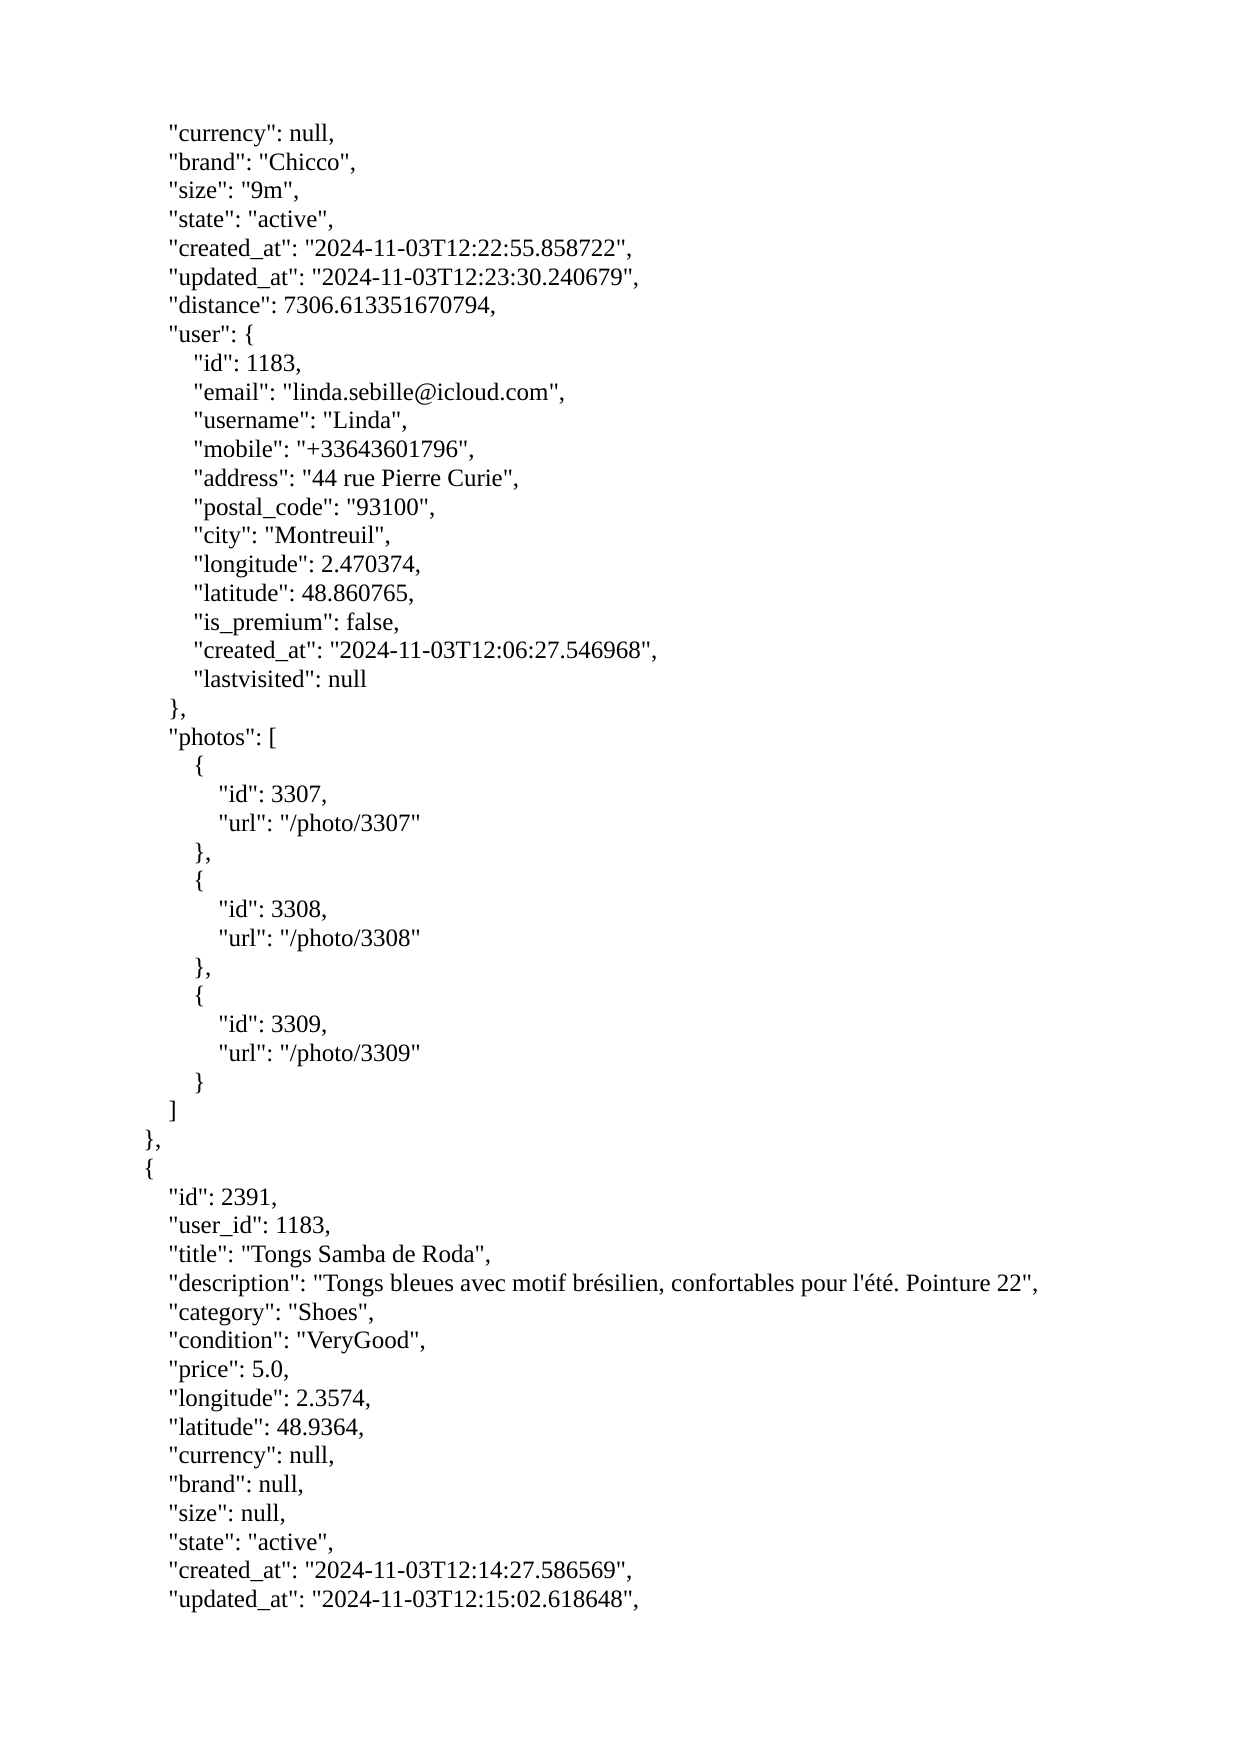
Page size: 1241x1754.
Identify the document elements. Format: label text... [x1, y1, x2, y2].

text "user_id": 1183, [118, 1211, 1122, 1239]
text "is_premium": false, [118, 607, 1122, 636]
text "size": null, [118, 1498, 1122, 1527]
text "address": "44 rue Pierre Curie", [118, 463, 1122, 492]
text "id": 3308, [118, 894, 1122, 923]
text }, [118, 952, 1122, 981]
text }, [118, 693, 1122, 722]
text "mobile": "+33643601796", [118, 434, 1122, 463]
text "longitude": 2.3574, [118, 1383, 1122, 1412]
text "url": "/photo/3309" [118, 1038, 1122, 1067]
text "username": "Linda", [118, 406, 1122, 434]
text "distance": 7306.613351670794, [118, 291, 1122, 319]
text { [118, 981, 1122, 1009]
text "description": "Tongs bleues avec motif brésilien, confortables pour l'été. Pointure 22", [118, 1268, 1122, 1297]
text "brand": "Chicco", [118, 147, 1122, 176]
text "id": 1183, [118, 348, 1122, 377]
text "url": "/photo/3308" [118, 923, 1122, 952]
text "title": "Tongs Samba de Roda", [118, 1239, 1122, 1268]
text "latitude": 48.9364, [118, 1412, 1122, 1441]
text "user": { [118, 319, 1122, 348]
text "longitude": 2.470374, [118, 549, 1122, 578]
text }, [118, 1124, 1122, 1153]
text "size": "9m", [118, 176, 1122, 204]
text "brand": null, [118, 1469, 1122, 1498]
text "state": "active", [118, 1527, 1122, 1556]
text "photos": [ [118, 722, 1122, 751]
text "created_at": "2024-11-03T12:22:55.858722", [118, 233, 1122, 262]
text "updated_at": "2024-11-03T12:15:02.618648", [118, 1584, 1122, 1613]
text { [118, 866, 1122, 894]
text "id": 3307, [118, 779, 1122, 808]
text "id": 3309, [118, 1009, 1122, 1038]
text "currency": null, [118, 1441, 1122, 1469]
text "postal_code": "93100", [118, 492, 1122, 521]
text "updated_at": "2024-11-03T12:23:30.240679", [118, 262, 1122, 291]
text "city": "Montreuil", [118, 521, 1122, 549]
text "created_at": "2024-11-03T12:14:27.586569", [118, 1556, 1122, 1584]
text "url": "/photo/3307" [118, 808, 1122, 837]
text "category": "Shoes", [118, 1297, 1122, 1326]
text "email": "linda.sebille@icloud.com", [118, 377, 1122, 406]
text }, [118, 837, 1122, 866]
text "state": "active", [118, 204, 1122, 233]
text } [118, 1067, 1122, 1096]
text "latitude": 48.860765, [118, 578, 1122, 607]
text "price": 5.0, [118, 1354, 1122, 1383]
text ] [118, 1096, 1122, 1124]
text { [118, 751, 1122, 779]
text "created_at": "2024-11-03T12:06:27.546968", [118, 636, 1122, 664]
text "id": 2391, [118, 1182, 1122, 1211]
text "lastvisited": null [118, 664, 1122, 693]
text "condition": "VeryGood", [118, 1326, 1122, 1354]
text "currency": null, [118, 118, 1122, 147]
text { [118, 1153, 1122, 1182]
